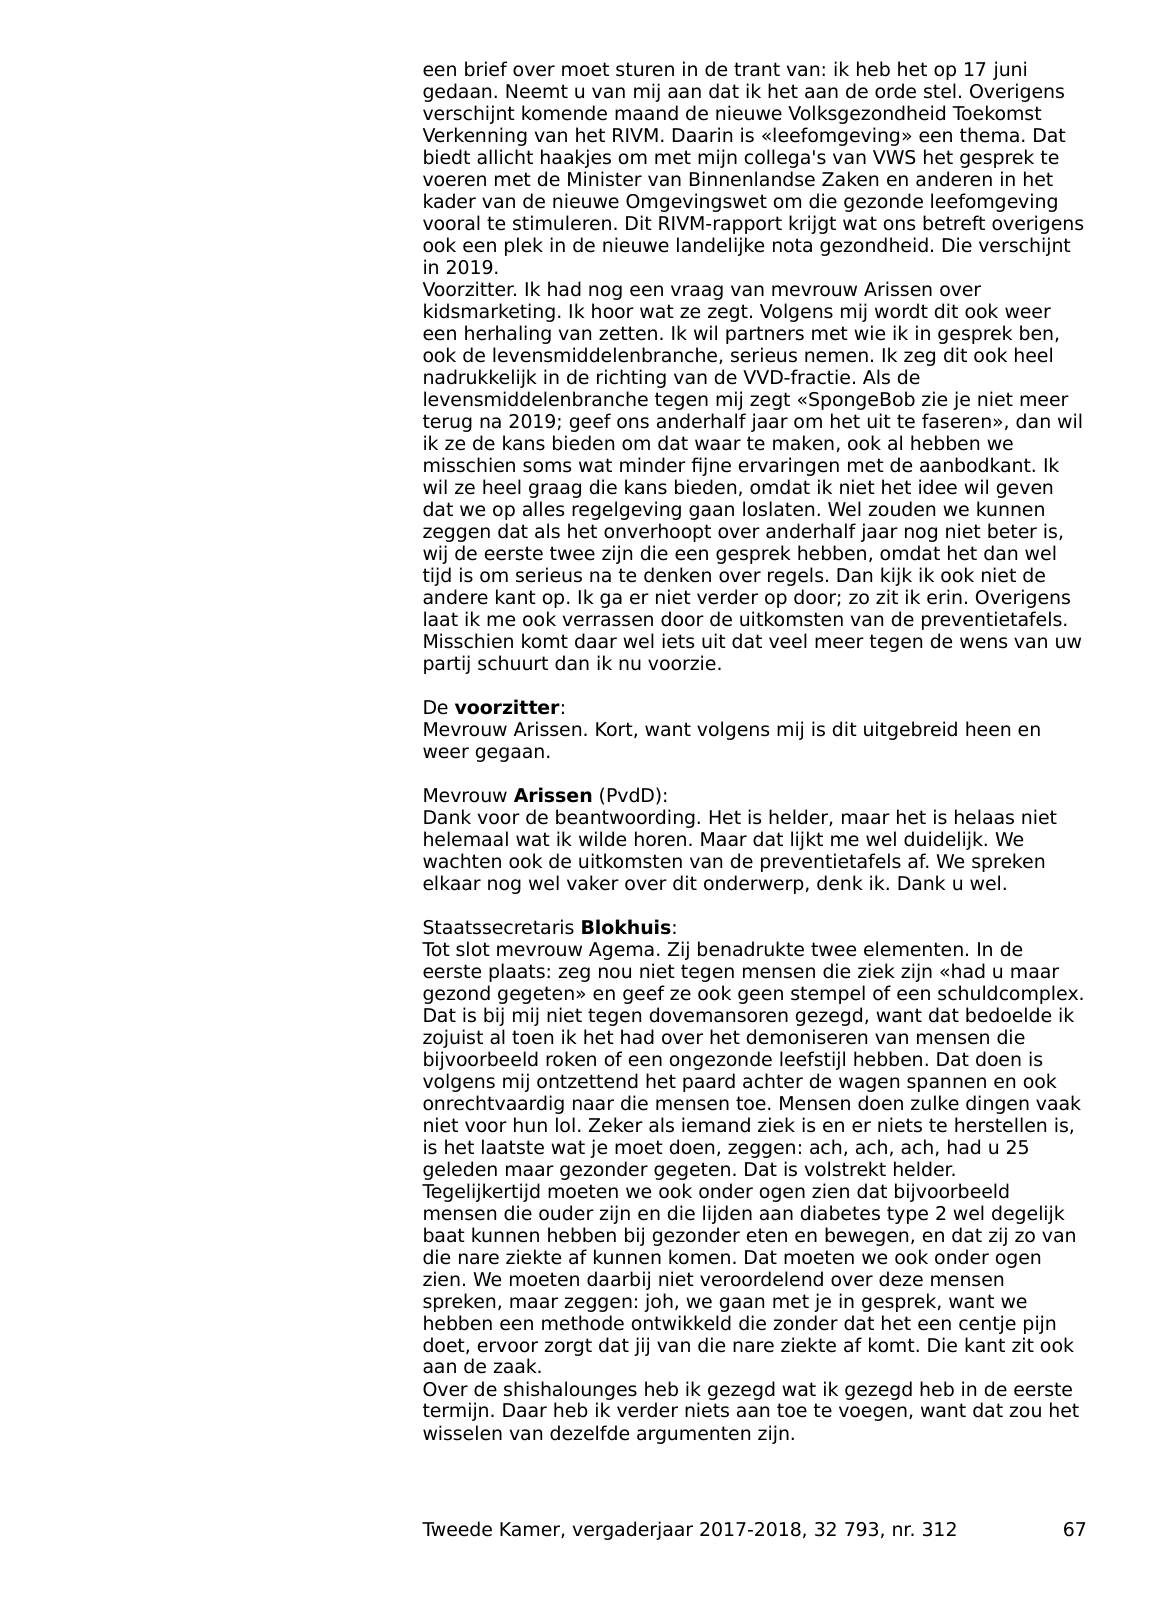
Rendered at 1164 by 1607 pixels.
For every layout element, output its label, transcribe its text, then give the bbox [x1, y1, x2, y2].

text Dank voor de beantwoording. Het is helder, maar het is helaas niet helemaal wat ik wilde horen. Maar dat lijkt me wel duidelijk. We wachten ook de uitkomsten van de preventietafels af. We spreken elkaar nog wel vaker over dit onderwerp, denk ik. Dank u wel. [422, 807, 1087, 895]
text een brief over moet sturen in de trant van: ik heb het op 17 juni gedaan. Neemt u van mij aan dat ik het aan de orde stel. Overigens verschijnt komende maand de nieuwe Volksgezondheid Toekomst Verkenning van het RIVM. Daarin is «leefomgeving» een thema. Dat biedt allicht haakjes om met mijn collega's van VWS het gesprek te voeren met de Minister van Binnenlandse Zaken en anderen in het kader van de nieuwe Omgevingswet om die gezonde leefomgeving vooral te stimuleren. Dit RIVM-rapport krijgt wat ons betreft overigens ook een plek in de nieuwe landelijke nota gezondheid. Die verschijnt in 2019. [422, 59, 1087, 279]
text De voorzitter: [422, 697, 1087, 719]
text Voorzitter. Ik had nog een vraag van mevrouw Arissen over kidsmarketing. Ik hoor wat ze zegt. Volgens mij wordt dit ook weer een herhaling van zetten. Ik wil partners met wie ik in gesprek ben, ook de levensmiddelenbranche, serieus nemen. Ik zeg dit ook heel nadrukkelijk in de richting van de VVD-fractie. Als de levensmiddelenbranche tegen mij zegt «SpongeBob zie je niet meer terug na 2019; geef ons anderhalf jaar om het uit te faseren», dan wil ik ze de kans bieden om dat waar te maken, ook al hebben we misschien soms wat minder fijne ervaringen met de aanbodkant. Ik wil ze heel graag die kans bieden, omdat ik niet het idee wil geven dat we op alles regelgeving gaan loslaten. Wel zouden we kunnen zeggen dat als het onverhoopt over anderhalf jaar nog niet beter is, wij de eerste twee zijn die een gesprek hebben, omdat het dan wel tijd is om serieus na te denken over regels. Dan kijk ik ook niet de andere kant op. Ik ga er niet verder op door; zo zit ik erin. Overigens laat ik me ook verrassen door de uitkomsten van de preventietafels. Misschien komt daar wel iets uit dat veel meer tegen de wens van uw partij schuurt dan ik nu voorzie. [422, 279, 1087, 674]
text Tegelijkertijd moeten we ook onder ogen zien dat bijvoorbeeld mensen die ouder zijn en die lijden aan diabetes type 2 wel degelijk baat kunnen hebben bij gezonder eten en bewegen, en dat zij zo van die nare ziekte af kunnen komen. Dat moeten we ook onder ogen zien. We moeten daarbij niet veroordelend over deze mensen spreken, maar zeggen: joh, we gaan met je in gesprek, want we hebben een methode ontwikkeld die zonder dat het een centje pijn doet, ervoor zorgt dat jij van die nare ziekte af komt. Die kant zit ook aan de zaak. [422, 1181, 1087, 1378]
text Tot slot mevrouw Agema. Zij benadrukte twee elementen. In de eerste plaats: zeg nou niet tegen mensen die ziek zijn «had u maar gezond gegeten» en geef ze ook geen stempel of een schuldcomplex. Dat is bij mij niet tegen dovemansoren gezegd, want dat bedoelde ik zojuist al toen ik het had over het demoniseren van mensen die bijvoorbeeld roken of een ongezonde leefstijl hebben. Dat doen is volgens mij ontzettend het paard achter de wagen spannen en ook onrechtvaardig naar die mensen toe. Mensen doen zulke dingen vaak niet voor hun lol. Zeker als iemand ziek is en er niets te herstellen is, is het laatste wat je moet doen, zeggen: ach, ach, ach, had u 25 geleden maar gezonder gegeten. Dat is volstrekt helder. [422, 939, 1087, 1181]
text Staatssecretaris Blokhuis: [422, 917, 1087, 939]
text Mevrouw Arissen (PvdD): [422, 785, 1087, 807]
text Mevrouw Arissen. Kort, want volgens mij is dit uitgebreid heen en weer gegaan. [422, 719, 1087, 763]
text Over de shishalounges heb ik gezegd wat ik gezegd heb in de eerste termijn. Daar heb ik verder niets aan toe te voegen, want dat zou het wisselen van dezelfde argumenten zijn. [422, 1378, 1087, 1444]
